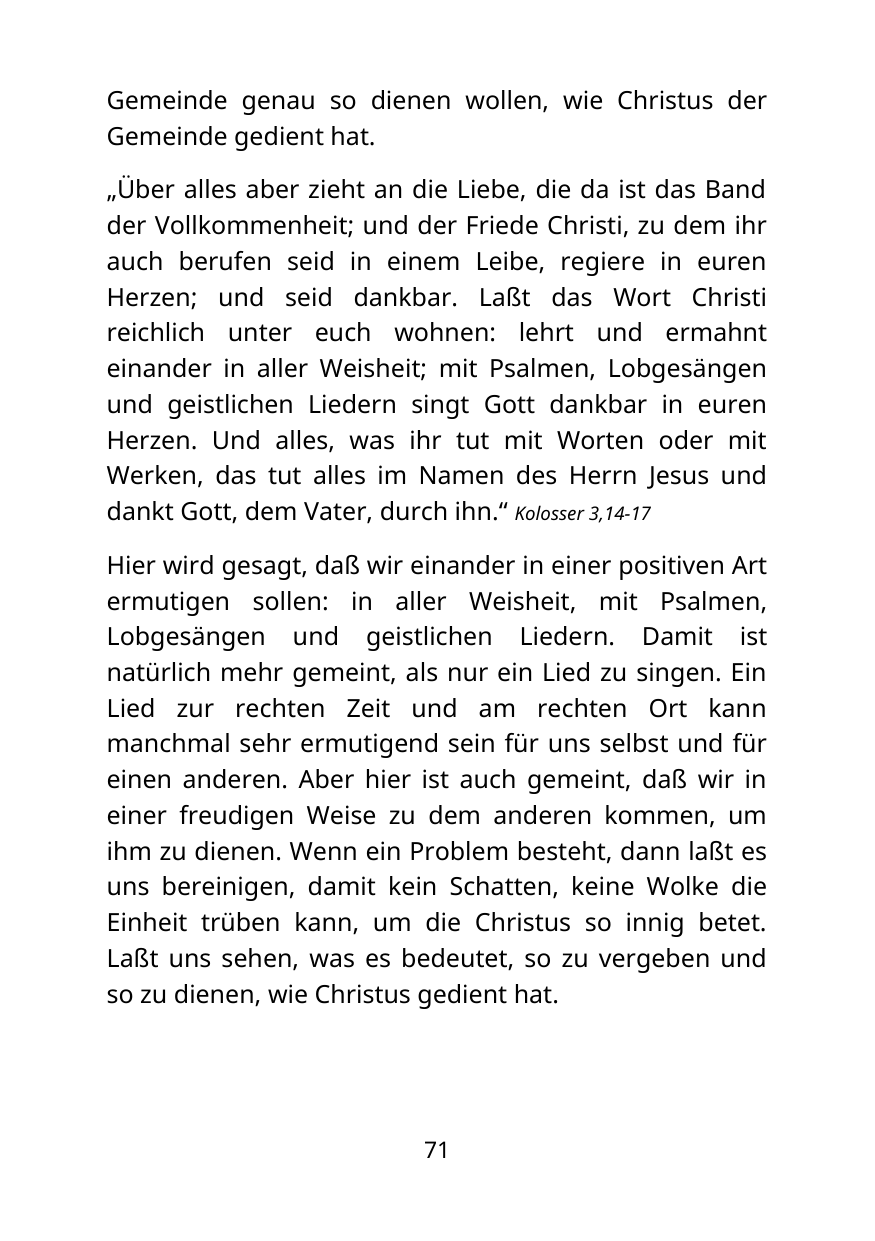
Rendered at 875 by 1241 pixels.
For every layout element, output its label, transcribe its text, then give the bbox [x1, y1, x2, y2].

text „Über alles aber zieht an die Liebe, die da ist das Band der Vollkommenheit; und der Friede Christi, zu dem ihr auch berufen seid in einem Leibe, regiere in euren Herzen; und seid dankbar. Laßt das Wort Christi reichlich unter euch wohnen: lehrt und ermahnt einander in aller Weisheit; mit Psalmen, Lobgesängen und geistlichen Liedern singt Gott dankbar in euren Herzen. Und alles, was ihr tut mit Worten oder mit Werken, das tut alles im Namen des Herrn Jesus und dankt Gott, dem Vater, durch ihn.“ Kolosser 3,14-17 [106, 172, 768, 528]
text Gemeinde genau so dienen wollen, wie Christus der Gemeinde gedient hat. [106, 83, 768, 152]
text Hier wird gesagt, daß wir einander in einer positiven Art ermutigen sollen: in aller Weisheit, mit Psalmen, Lobgesängen und geistlichen Liedern. Damit ist natürlich mehr gemeint, als nur ein Lied zu singen. Ein Lied zur rechten Zeit und am rechten Ort kann manchmal sehr ermutigend sein für uns selbst und für einen anderen. Aber hier ist auch gemeint, daß wir in einer freudigen Weise zu dem anderen kommen, um ihm zu dienen. Wenn ein Problem besteht, dann laßt es uns bereinigen, damit kein Schatten, keine Wolke die Einheit trüben kann, um die Christus so innig betet. Laßt uns sehen, was es bedeutet, so zu vergeben und so zu dienen, wie Christus gedient hat. [106, 547, 768, 1010]
